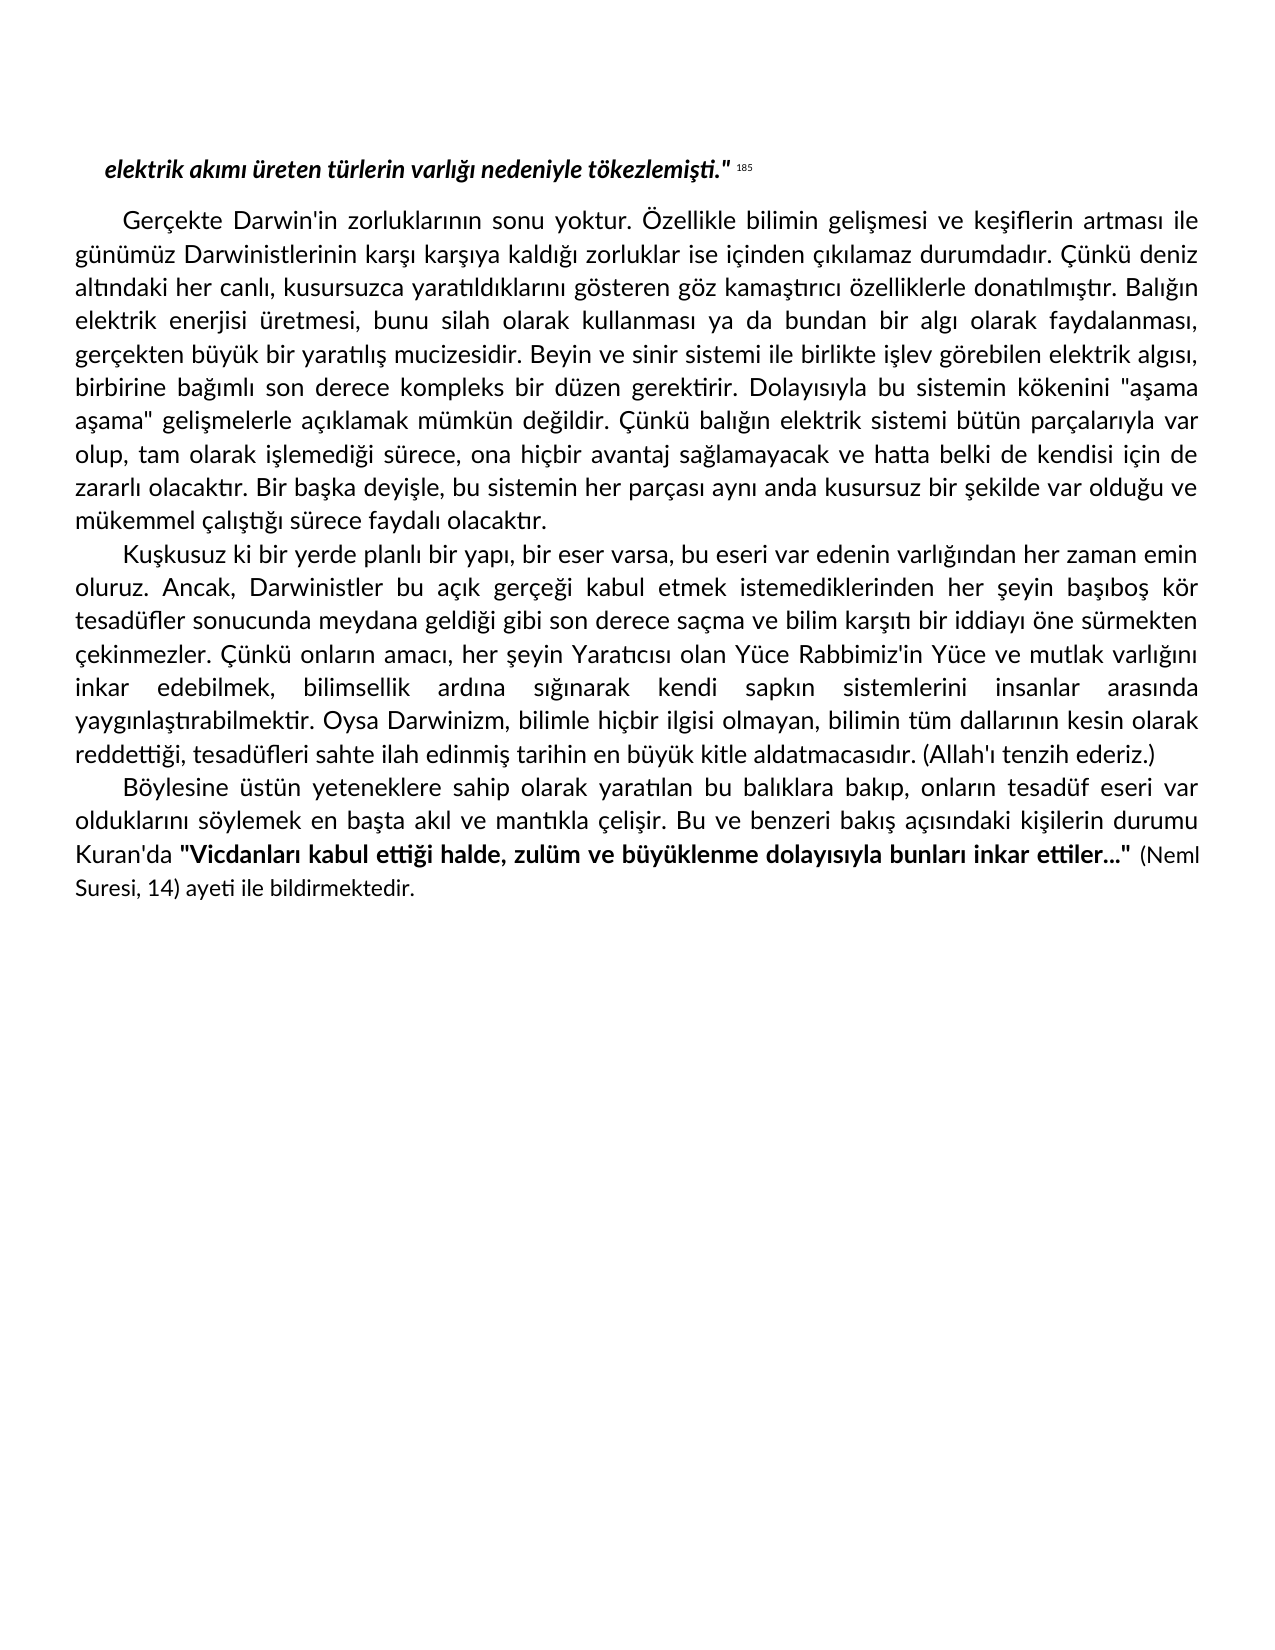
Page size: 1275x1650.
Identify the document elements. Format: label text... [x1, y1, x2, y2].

text Böylesine üstün yeteneklere sahip olarak yaratılan bu balıklara bakıp, onların tesadüf eseri var olduklarını söylemek en başta akıl ve mantıkla çelişir. Bu ve benzeri bakış açısındaki kişilerin durumu Kuran'da "Vicdanları kabul ettiği halde, zulüm ve büyüklenme dolayısıyla bunları inkar ettiler..." (Neml Suresi, 14) ayeti ile bildirmektedir. [75, 770, 1200, 903]
text Gerçekte Darwin'in zorluklarının sonu yoktur. Özellikle bilimin gelişmesi ve keşiflerin artması ile günümüz Darwinistlerinin karşı karşıya kaldığı zorluklar ise içinden çıkılamaz durumdadır. Çünkü deniz altındaki her canlı, kusursuzca yaratıldıklarını gösteren göz kamaştırıcı özelliklerle donatılmıştır. Balığın elektrik enerjisi üretmesi, bunu silah olarak kullanması ya da bundan bir algı olarak faydalanması, gerçekten büyük bir yaratılış mucizesidir. Beyin ve sinir sistemi ile birlikte işlev görebilen elektrik algısı, birbirine bağımlı son derece kompleks bir düzen gerektirir. Dolayısıyla bu sistemin kökenini "aşama aşama" gelişmelerle açıklamak mümkün değildir. Çünkü balığın elektrik sistemi bütün parçalarıyla var olup, tam olarak işlemediği sürece, ona hiçbir avantaj sağlamayacak ve hatta belki de kendisi için de zararlı olacaktır. Bir başka deyişle, bu sistemin her parçası aynı anda kusursuz bir şekilde var olduğu ve mükemmel çalıştığı sürece faydalı olacaktır. [75, 203, 1200, 536]
text elektrik akımı üreten türlerin varlığı nedeniyle tökezlemişti." 185 [104, 150, 1171, 185]
text Kuşkusuz ki bir yerde planlı bir yapı, bir eser varsa, bu eseri var edenin varlığından her zaman emin oluruz. Ancak, Darwinistler bu açık gerçeği kabul etmek istemediklerinden her şeyin başıboş kör tesadüfler sonucunda meydana geldiği gibi son derece saçma ve bilim karşıtı bir iddiayı öne sürmekten çekinmezler. Çünkü onların amacı, her şeyin Yaratıcısı olan Yüce Rabbimiz'in Yüce ve mutlak varlığını inkar edebilmek, bilimsellik ardına sığınarak kendi sapkın sistemlerini insanlar arasında yaygınlaştırabilmektir. Oysa Darwinizm, bilimle hiçbir ilgisi olmayan, bilimin tüm dallarının kesin olarak reddettiği, tesadüfleri sahte ilah edinmiş tarihin en büyük kitle aldatmacasıdır. (Allah'ı tenzih ederiz.) [75, 536, 1200, 770]
